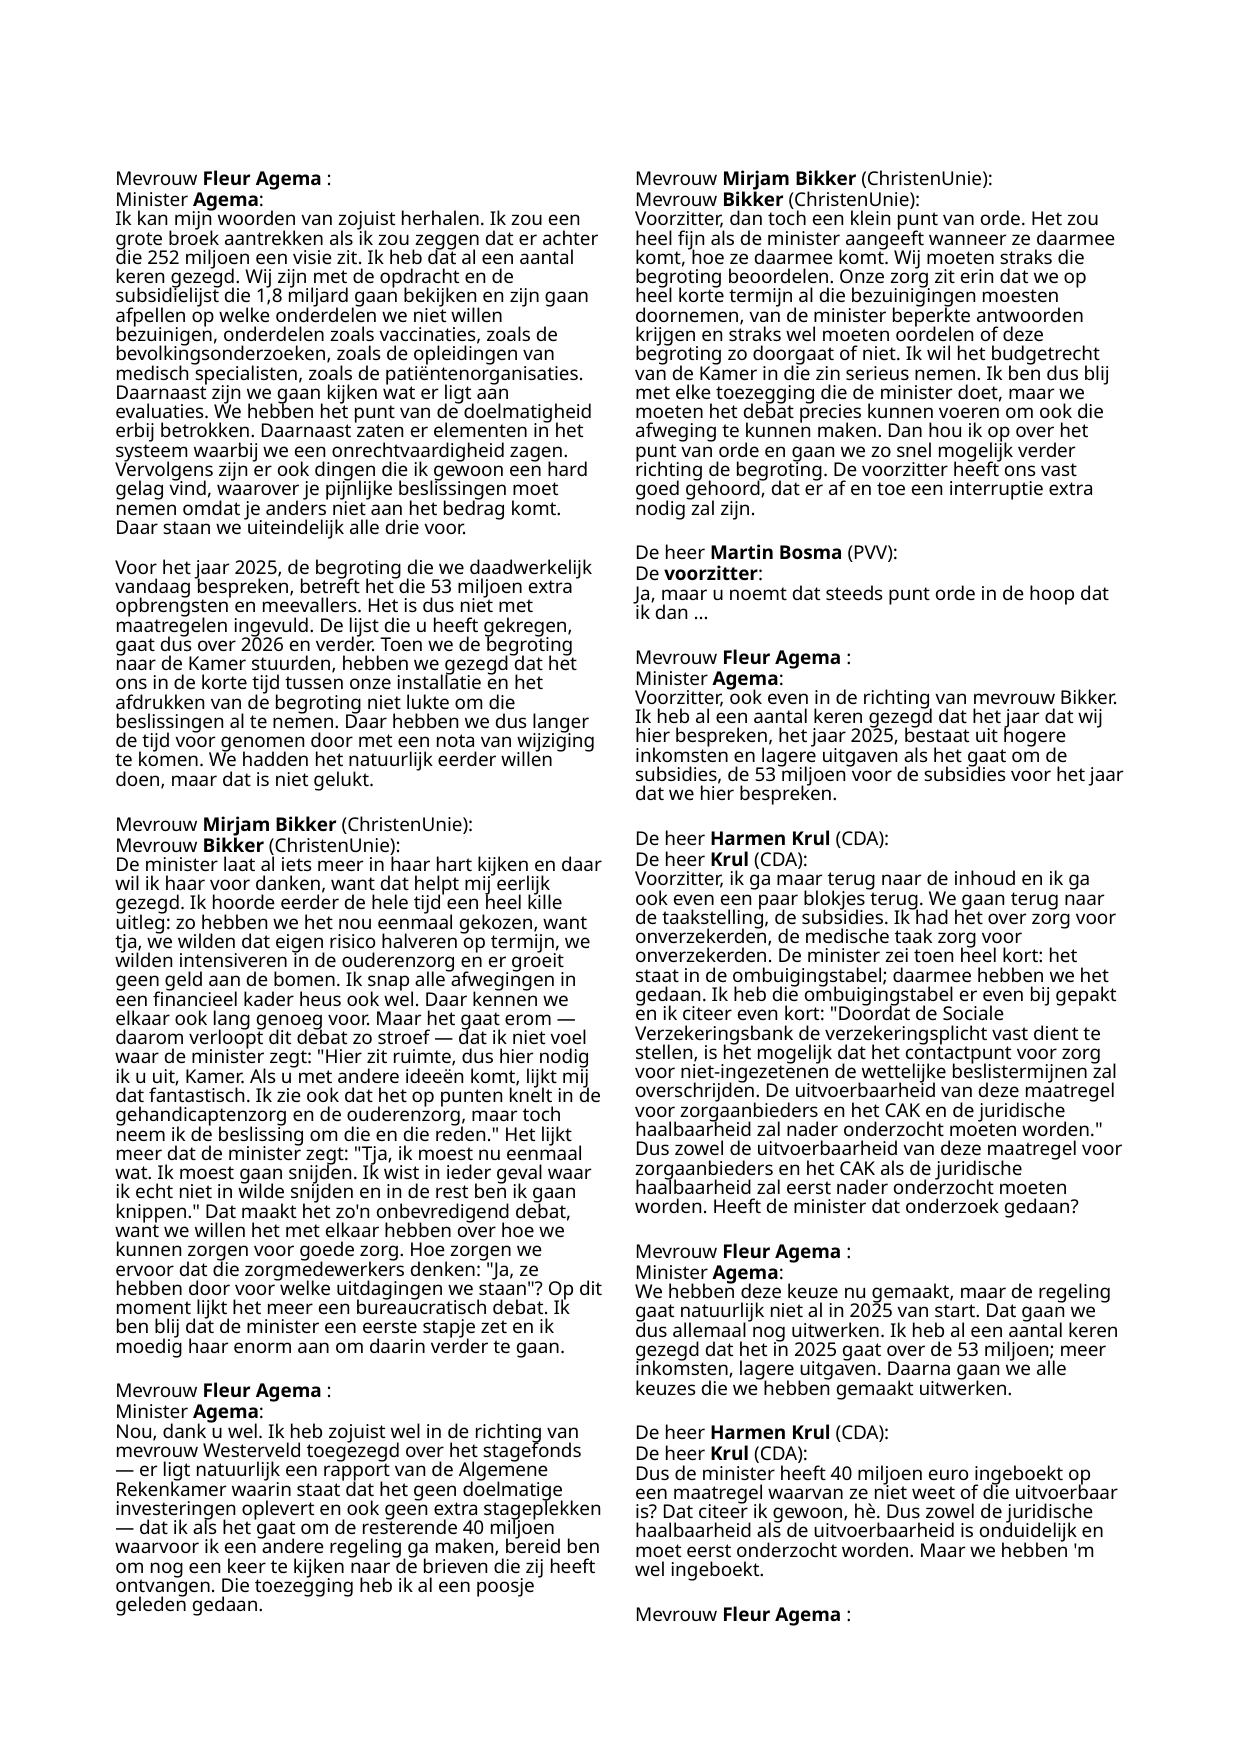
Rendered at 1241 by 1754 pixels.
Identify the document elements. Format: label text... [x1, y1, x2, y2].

text Dus de minister heeft 40 miljoen euro ingeboekt op een maatregel waarvan ze niet weet of die uitvoerbaar is? Dat citeer ik gewoon, hè. Dus zowel de juridische haalbaarheid als de uitvoerbaarheid is onduidelijk en moet eerst onderzocht worden. Maar we hebben 'm wel ingeboekt. [635, 1464, 1125, 1580]
text De heer Harmen Krul (CDA): [635, 825, 1125, 851]
text We hebben deze keuze nu gemaakt, maar de regeling gaat natuurlijk niet al in 2025 van start. Dat gaan we dus allemaal nog uitwerken. Ik heb al een aantal keren gezegd dat het in 2025 gaat over de 53 miljoen; meer inkomsten, lagere uitgaven. Daarna gaan we alle keuzes die we hebben gemaakt uitwerken. [635, 1283, 1125, 1399]
text De heer Martin Bosma (PVV): [635, 539, 1125, 565]
text Mevrouw Bikker (ChristenUnie): [115, 837, 605, 856]
text Voor het jaar 2025, de begroting die we daadwerkelijk vandaag bespreken, betreft het die 53 miljoen extra opbrengsten en meevallers. Het is dus niet met maatregelen ingevuld. De lijst die u heeft gekregen, gaat dus over 2026 en verder. Toen we de begroting naar de Kamer stuurden, hebben we gezegd dat het ons in de korte tijd tussen onze installatie en het afdrukken van de begroting niet lukte om die beslissingen al te nemen. Daar hebben we dus langer de tijd voor genomen door met een nota van wijziging te komen. We hadden het natuurlijk eerder willen doen, maar dat is niet gelukt. [115, 559, 605, 790]
text De voorzitter: [635, 565, 1125, 584]
text Mevrouw Bikker (ChristenUnie): [635, 191, 1125, 210]
text De minister laat al iets meer in haar hart kijken en daar wil ik haar voor danken, want dat helpt mij eerlijk gezegd. Ik hoorde eerder de hele tijd een heel kille uitleg: zo hebben we het nou eenmaal gekozen, want tja, we wilden dat eigen risico halveren op termijn, we wilden intensiveren in de ouderenzorg en er groeit geen geld aan de bomen. Ik snap alle afwegingen in een financieel kader heus ook wel. Daar kennen we elkaar ook lang genoeg voor. Maar het gaat erom — daarom verloopt dit debat zo stroef — dat ik niet voel waar de minister zegt: "Hier zit ruimte, dus hier nodig ik u uit, Kamer. Als u met andere ideeën komt, lijkt mij dat fantastisch. Ik zie ook dat het op punten knelt in de gehandicaptenzorg en de ouderenzorg, maar toch neem ik de beslissing om die en die reden." Het lijkt meer dat de minister zegt: "Tja, ik moest nu eenmaal wat. Ik moest gaan snijden. Ik wist in ieder geval waar ik echt niet in wilde snijden en in de rest ben ik gaan knippen." Dat maakt het zo'n onbevredigend debat, want we willen het met elkaar hebben over hoe we kunnen zorgen voor goede zorg. Hoe zorgen we ervoor dat die zorgmedewerkers denken: "Ja, ze hebben door voor welke uitdagingen we staan"? Op dit moment lijkt het meer een bureaucratisch debat. Ik ben blij dat de minister een eerste stapje zet en ik moedig haar enorm aan om daarin verder te gaan. [115, 856, 605, 1357]
text Ja, maar u noemt dat steeds punt orde in de hoop dat ik dan … [635, 584, 1125, 623]
text Mevrouw Fleur Agema : [635, 1238, 1125, 1264]
text De heer Harmen Krul (CDA): [635, 1419, 1125, 1445]
text De heer Krul (CDA): [635, 851, 1125, 870]
text Mevrouw Fleur Agema : [635, 644, 1125, 670]
text Mevrouw Fleur Agema : [115, 165, 605, 191]
text Voorzitter, ik ga maar terug naar de inhoud en ik ga ook even een paar blokjes terug. We gaan terug naar de taakstelling, de subsidies. Ik had het over zorg voor onverzekerden, de medische taak zorg voor onverzekerden. De minister zei toen heel kort: het staat in de ombuigingstabel; daarmee hebben we het gedaan. Ik heb die ombuigingstabel er even bij gepakt en ik citeer even kort: "Doordat de Sociale Verzekeringsbank de verzekeringsplicht vast dient te stellen, is het mogelĳk dat het contactpunt voor zorg voor niet-ingezetenen de wettelĳke beslistermĳnen zal overschrĳden. De uitvoerbaarheid van deze maatregel voor zorgaanbieders en het CAK en de juridische haalbaarheid zal nader onderzocht moeten worden." Dus zowel de uitvoerbaarheid van deze maatregel voor zorgaanbieders en het CAK als de juridische haalbaarheid zal eerst nader onderzocht moeten worden. Heeft de minister dat onderzoek gedaan? [635, 870, 1125, 1217]
text Ik kan mijn woorden van zojuist herhalen. Ik zou een grote broek aantrekken als ik zou zeggen dat er achter die 252 miljoen een visie zit. Ik heb dat al een aantal keren gezegd. Wij zijn met de opdracht en de subsidielijst die 1,8 miljard gaan bekijken en zijn gaan afpellen op welke onderdelen we niet willen bezuinigen, onderdelen zoals vaccinaties, zoals de bevolkingsonderzoeken, zoals de opleidingen van medisch specialisten, zoals de patiëntenorganisaties. Daarnaast zijn we gaan kijken wat er ligt aan evaluaties. We hebben het punt van de doelmatigheid erbij betrokken. Daarnaast zaten er elementen in het systeem waarbij we een onrechtvaardigheid zagen. Vervolgens zijn er ook dingen die ik gewoon een hard gelag vind, waarover je pijnlijke beslissingen moet nemen omdat je anders niet aan het bedrag komt. Daar staan we uiteindelijk alle drie voor. [115, 210, 605, 538]
text Minister Agema: [115, 1403, 605, 1423]
text Nou, dank u wel. Ik heb zojuist wel in de richting van mevrouw Westerveld toegezegd over het stagefonds — er ligt natuurlijk een rapport van de Algemene Rekenkamer waarin staat dat het geen doelmatige investeringen oplevert en ook geen extra stageplekken — dat ik als het gaat om de resterende 40 miljoen waarvoor ik een andere regeling ga maken, bereid ben om nog een keer te kijken naar de brieven die zij heeft ontvangen. Die toezegging heb ik al een poosje geleden gedaan. [115, 1423, 605, 1615]
text Minister Agema: [115, 191, 605, 210]
text Voorzitter, ook even in de richting van mevrouw Bikker. Ik heb al een aantal keren gezegd dat het jaar dat wij hier bespreken, het jaar 2025, bestaat uit hogere inkomsten en lagere uitgaven als het gaat om de subsidies, de 53 miljoen voor de subsidies voor het jaar dat we hier bespreken. [635, 689, 1125, 804]
text Minister Agema: [635, 1264, 1125, 1283]
text Mevrouw Fleur Agema : [635, 1601, 1125, 1627]
text Mevrouw Fleur Agema : [115, 1378, 605, 1403]
text Minister Agema: [635, 670, 1125, 689]
text Mevrouw Mirjam Bikker (ChristenUnie): [635, 165, 1125, 191]
text De heer Krul (CDA): [635, 1445, 1125, 1464]
text Voorzitter, dan toch een klein punt van orde. Het zou heel fijn als de minister aangeeft wanneer ze daarmee komt, hoe ze daarmee komt. Wij moeten straks die begroting beoordelen. Onze zorg zit erin dat we op heel korte termijn al die bezuinigingen moesten doornemen, van de minister beperkte antwoorden krijgen en straks wel moeten oordelen of deze begroting zo doorgaat of niet. Ik wil het budgetrecht van de Kamer in die zin serieus nemen. Ik ben dus blij met elke toezegging die de minister doet, maar we moeten het debat precies kunnen voeren om ook die afweging te kunnen maken. Dan hou ik op over het punt van orde en gaan we zo snel mogelijk verder richting de begroting. De voorzitter heeft ons vast goed gehoord, dat er af en toe een interruptie extra nodig zal zijn. [635, 210, 1125, 519]
text Mevrouw Mirjam Bikker (ChristenUnie): [115, 811, 605, 837]
